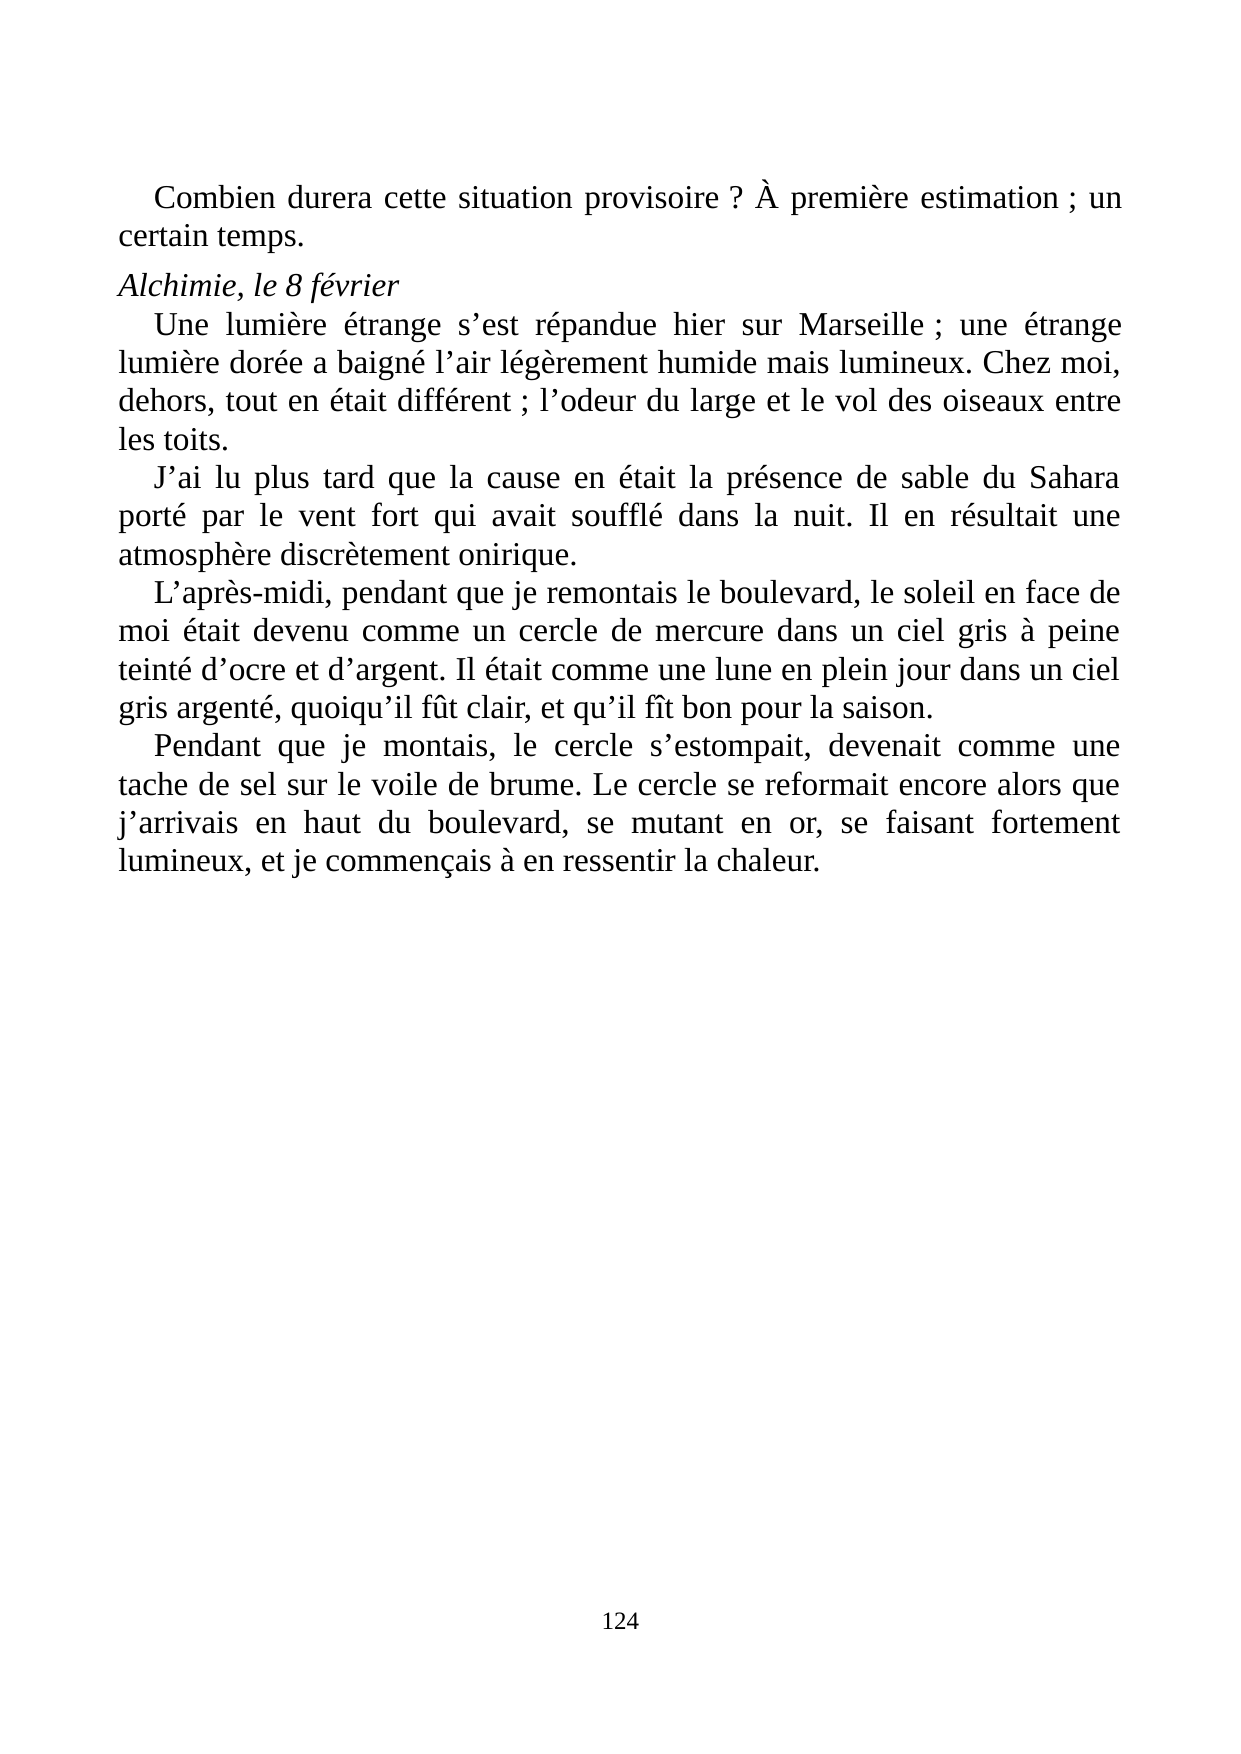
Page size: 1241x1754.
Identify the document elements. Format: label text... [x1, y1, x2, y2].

text Une lumière étrange s’est répandue hier sur Marseille ; une étrange lumière dorée a baigné l’air légèrement humide mais lumineux. Chez moi, dehors, tout en était différent ; l’odeur du large et le vol des oiseaux entre les toits. [118, 304, 1122, 457]
text J’ai lu plus tard que la cause en était la présence de sable du Sahara porté par le vent fort qui avait soufflé dans la nuit. Il en résultait une atmosphère discrètement onirique. [118, 457, 1122, 572]
text Pendant que je montais, le cercle s’estompait, devenait comme une tache de sel sur le voile de brume. Le cercle se reformait encore alors que j’arrivais en haut du boulevard, se mutant en or, se faisant fortement lumineux, et je commençais à en ressentir la chaleur. [118, 726, 1122, 879]
text Combien durera cette situation provisoire ? À première estimation ; un certain temps. [118, 177, 1122, 254]
text L’après-midi, pendant que je remontais le boulevard, le soleil en face de moi était devenu comme un cercle de mercure dans un ciel gris à peine teinté d’ocre et d’argent. Il était comme une lune en plein jour dans un ciel gris argenté, quoiqu’il fût clair, et qu’il fît bon pour la saison. [118, 572, 1122, 726]
subtitle Alchimie, le 8 février [118, 266, 1122, 304]
